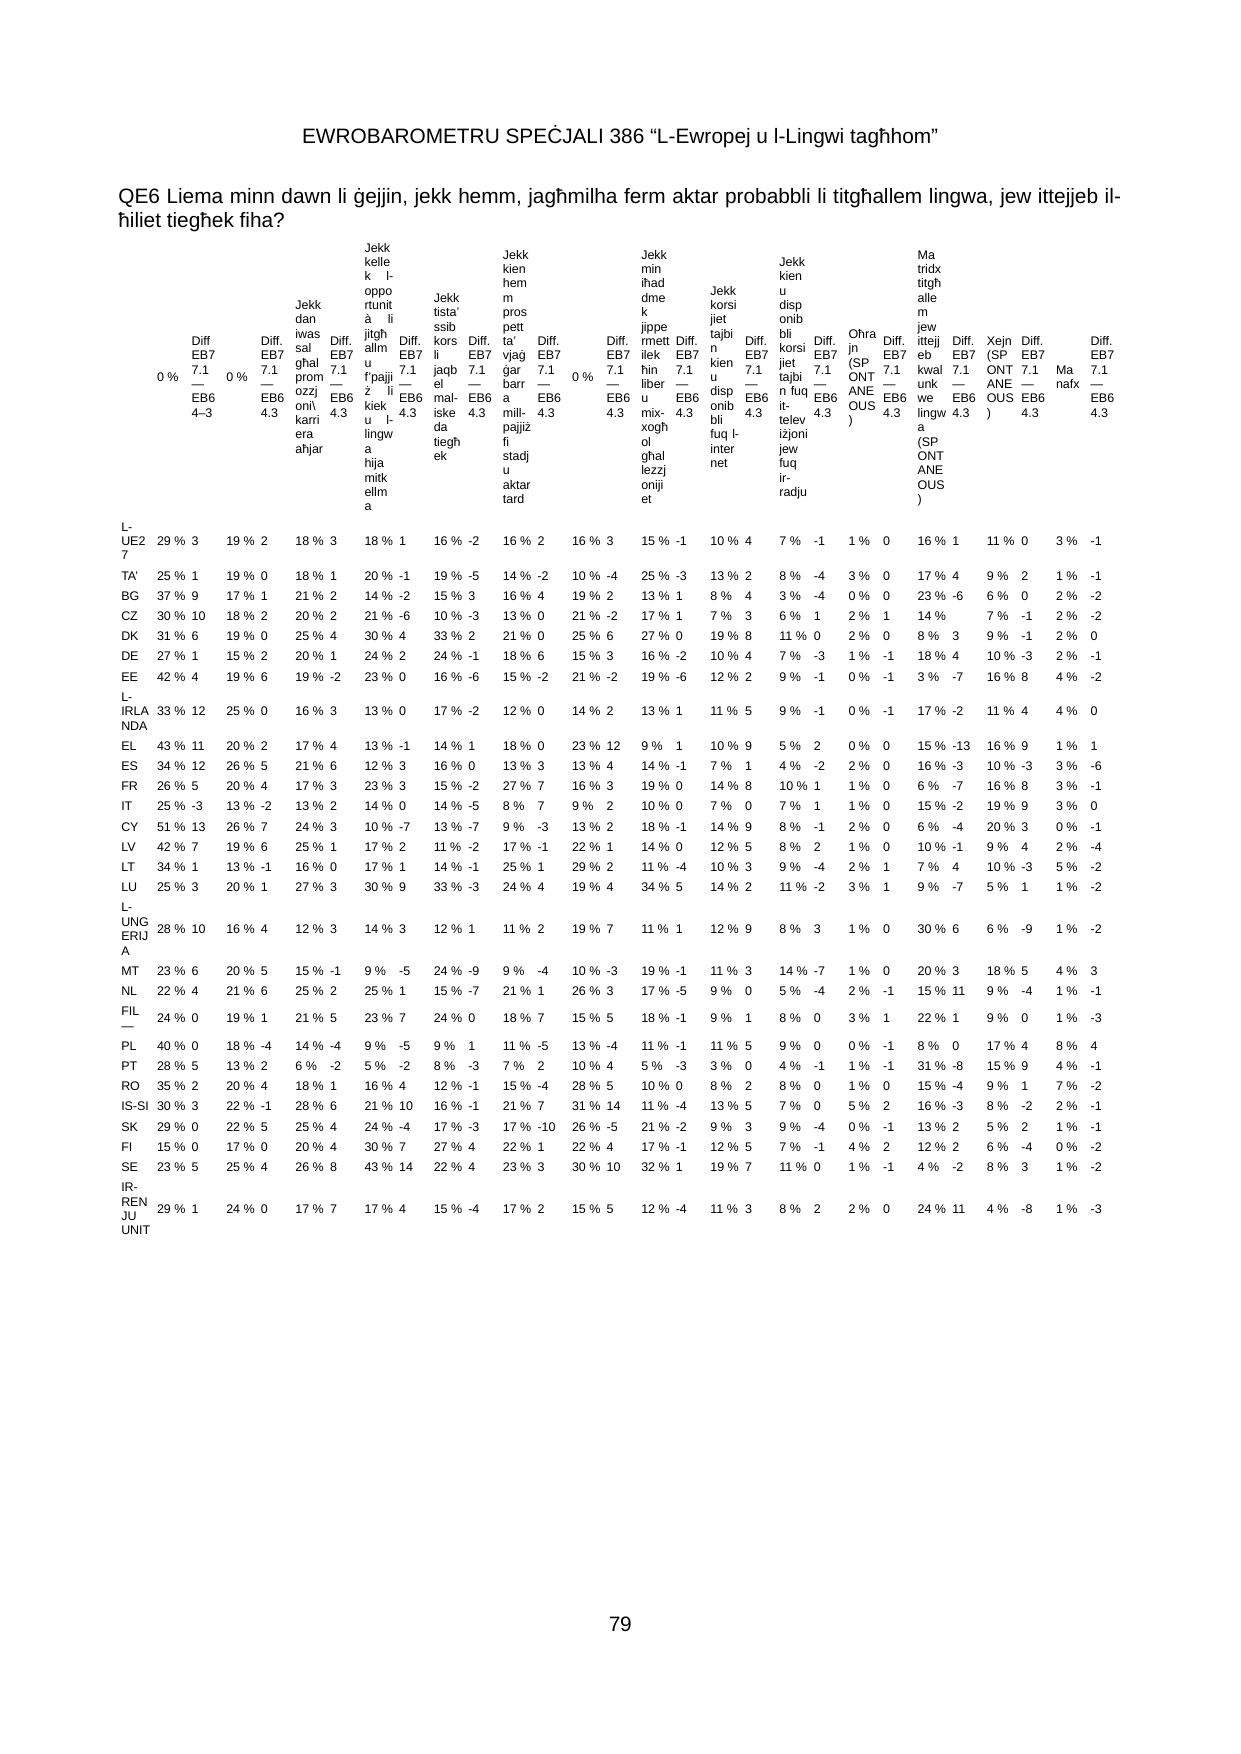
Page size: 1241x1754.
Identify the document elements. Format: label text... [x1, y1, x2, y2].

table_cell L-UE27 [118, 516, 154, 565]
table_cell —2 [604, 666, 638, 686]
table_cell 2 [811, 1177, 845, 1240]
table_cell 2 % [845, 626, 880, 646]
table_cell 4 [258, 1076, 292, 1096]
table_cell 20 % [915, 960, 949, 981]
table_cell 13 % [638, 686, 673, 735]
table_cell —2 [1088, 606, 1122, 626]
table_cell 31 % [154, 626, 188, 646]
table_cell 1 [673, 585, 707, 606]
table_cell 13 % [431, 816, 465, 836]
table_cell 7 [189, 836, 223, 857]
table_cell 14 % [500, 565, 534, 585]
table_cell 12 % [707, 897, 742, 960]
table_cell 9 % [638, 735, 673, 756]
table_cell 24 % [361, 646, 396, 666]
table_cell 11 % [500, 897, 534, 960]
table_cell 1 % [1053, 565, 1087, 585]
table_cell 17 % [361, 857, 396, 877]
table_cell 0 [880, 836, 914, 857]
table_cell 15 % [500, 1076, 534, 1096]
table_header Xejn (SPONTANEOUS) [984, 237, 1018, 516]
table_cell —4 [673, 1177, 707, 1240]
table_cell 29 % [154, 1116, 188, 1136]
table_cell 14 % [638, 836, 673, 857]
table_cell 0 [189, 1035, 223, 1056]
table_cell 27 % [500, 776, 534, 796]
table_cell 22 % [569, 836, 603, 857]
table_cell 19 % [984, 796, 1018, 816]
table_cell 5 % [845, 1096, 880, 1116]
table_cell 9 % [984, 1076, 1018, 1096]
table_cell 11 % [707, 960, 742, 981]
table_cell 1 [534, 857, 569, 877]
table_cell —1 [327, 960, 361, 981]
table_cell 7 % [1053, 1076, 1087, 1096]
table_cell 14 % [776, 960, 811, 981]
table_cell —4 [534, 960, 569, 981]
table_cell —3 [673, 565, 707, 585]
table_header Diff. EB77.1 — EB64.3 [534, 237, 569, 516]
table_cell 51 % [154, 816, 188, 836]
table_cell —3 [534, 816, 569, 836]
table_cell —1 [811, 1056, 845, 1076]
table_cell 10 % [984, 646, 1018, 666]
table_cell —4 [1088, 836, 1122, 857]
table_cell 11 [949, 981, 984, 1001]
table_cell 0 [1088, 686, 1122, 735]
table_cell 12 % [431, 1076, 465, 1096]
table_header Jekk kellek l-opportunità li jitgħallmu f’pajjiż li kieku l-lingwa hija mitkellma [361, 237, 396, 516]
table_cell —4 [258, 1035, 292, 1056]
table_cell —13 [949, 735, 984, 756]
table_cell 7 % [707, 796, 742, 816]
table_cell —1 [465, 857, 500, 877]
table_cell IT [118, 796, 154, 816]
table_cell RO [118, 1076, 154, 1096]
table_cell 8 % [915, 626, 949, 646]
table_header Jekk korsijiet tajbin kienu disponibbli fuq l-internet [707, 237, 742, 516]
table_cell 7 % [707, 606, 742, 626]
table_cell —4 [673, 1096, 707, 1116]
table_cell 2 [1018, 565, 1053, 585]
table_cell —2 [465, 836, 500, 857]
table_cell 5 [189, 776, 223, 796]
table_cell 3 % [915, 666, 949, 686]
table_cell 10 % [707, 646, 742, 666]
table_cell 23 % [569, 735, 603, 756]
table_cell 0 [258, 626, 292, 646]
table_cell 0 [1018, 516, 1053, 565]
table_cell —2 [1018, 1096, 1053, 1116]
table_cell 3 [604, 646, 638, 666]
table_cell MT [118, 960, 154, 981]
table_cell 6 [258, 666, 292, 686]
table_cell 19 % [223, 1001, 258, 1035]
table_cell ES [118, 756, 154, 776]
table_cell 2 [396, 836, 431, 857]
table_cell 12 % [431, 897, 465, 960]
table_header 0 % [223, 237, 258, 516]
table_cell —2 [258, 796, 292, 816]
table_cell 10 % [569, 565, 603, 585]
table_cell PL [118, 1035, 154, 1056]
table_cell 13 % [638, 585, 673, 606]
table_cell 15 % [431, 981, 465, 1001]
table_header Diff. EB77.1 — EB64.3 [1088, 237, 1122, 516]
table_cell 5 [189, 1056, 223, 1076]
table_cell 8 % [776, 1001, 811, 1035]
table_cell 7 [604, 897, 638, 960]
table_cell —1 [1088, 981, 1122, 1001]
table_cell 15 % [915, 1076, 949, 1096]
table_cell 17 % [638, 606, 673, 626]
table_cell —1 [465, 1096, 500, 1116]
table_cell 1 [949, 516, 984, 565]
table_cell —1 [673, 816, 707, 836]
table_cell 8 % [776, 1076, 811, 1096]
table_cell 6 [258, 836, 292, 857]
table_cell 20 % [223, 1076, 258, 1096]
table_cell 9 % [500, 960, 534, 981]
table_cell 11 % [638, 1096, 673, 1116]
table_cell 0 [742, 796, 776, 816]
table_cell 0 [1018, 585, 1053, 606]
table_cell 7 % [776, 796, 811, 816]
table_cell 10 % [361, 816, 396, 836]
table_cell 0 [880, 776, 914, 796]
table_cell 23 % [915, 585, 949, 606]
table_cell 5 [604, 1001, 638, 1035]
table_cell 29 % [154, 516, 188, 565]
table_cell 10 % [707, 516, 742, 565]
table_cell 19 % [569, 585, 603, 606]
table_cell 16 % [431, 666, 465, 686]
table_cell 1 [189, 646, 223, 666]
table_cell 13 % [569, 1035, 603, 1056]
table_cell 3 [396, 897, 431, 960]
table_cell 0 [880, 796, 914, 816]
table_cell 27 % [292, 877, 327, 897]
table_cell 23 % [361, 666, 396, 686]
table_cell 1 % [845, 646, 880, 666]
table_cell —3 [189, 796, 223, 816]
table_cell 1 % [845, 776, 880, 796]
table_cell 9 % [361, 1035, 396, 1056]
table_cell 18 % [223, 606, 258, 626]
table_cell 4 [604, 877, 638, 897]
table_cell 0 [742, 1056, 776, 1076]
table_cell —3 [673, 1056, 707, 1076]
table_header Ma nafx [1053, 237, 1087, 516]
table_cell 10 % [638, 1076, 673, 1096]
table_cell 16 % [223, 897, 258, 960]
table_cell 7 % [915, 857, 949, 877]
table_cell 2 [604, 796, 638, 816]
table_cell —1 [1018, 606, 1053, 626]
table_cell 13 % [223, 796, 258, 816]
table_cell 16 % [361, 1076, 396, 1096]
table_cell 8 % [915, 1035, 949, 1056]
table_cell 3 [742, 606, 776, 626]
table_cell 1 [880, 857, 914, 877]
table_cell SK [118, 1116, 154, 1136]
table_cell 21 % [569, 606, 603, 626]
table_cell 2 [189, 1076, 223, 1096]
table_header Diff. EB77.1 — EB64.3 [396, 237, 431, 516]
table_cell 16 % [431, 516, 465, 565]
table_cell 14 [604, 1096, 638, 1116]
table_cell 3 [189, 516, 223, 565]
table_cell 5 [742, 1035, 776, 1056]
table_cell —7 [465, 981, 500, 1001]
table_cell 19 % [638, 776, 673, 796]
table_cell 2 % [1053, 626, 1087, 646]
table_cell 4 [1018, 1035, 1053, 1056]
table_cell 28 % [569, 1076, 603, 1096]
table_cell 13 % [915, 1116, 949, 1136]
table_cell —2 [327, 1056, 361, 1076]
table_cell 0 [880, 516, 914, 565]
table_cell 3 [534, 756, 569, 776]
table_cell 1 % [1053, 1157, 1087, 1177]
table_cell EL [118, 735, 154, 756]
table_cell 11 % [984, 516, 1018, 565]
table_cell 16 % [984, 666, 1018, 686]
table_cell 17 % [500, 1116, 534, 1136]
table_header Diff. EB77.1 — EB64.3 [673, 237, 707, 516]
table_cell 5 [258, 960, 292, 981]
table_cell 16 % [292, 686, 327, 735]
table_cell 20 % [984, 816, 1018, 836]
table_cell 9 % [431, 1035, 465, 1056]
table_cell 2 [604, 585, 638, 606]
table_cell —3 [604, 960, 638, 981]
table_cell 4 % [845, 1136, 880, 1157]
table_cell 19 % [292, 666, 327, 686]
table_cell 5 % [776, 735, 811, 756]
table_cell 27 % [638, 626, 673, 646]
table_cell 1 % [845, 1157, 880, 1177]
table_cell —1 [811, 516, 845, 565]
table_cell 13 % [707, 565, 742, 585]
table_cell 14 % [361, 796, 396, 816]
table_cell 3 [465, 585, 500, 606]
table_cell 11 % [707, 686, 742, 735]
table_cell 16 % [431, 756, 465, 776]
table_cell 2 [811, 836, 845, 857]
table_cell 14 % [431, 735, 465, 756]
table_cell 17 % [292, 1177, 327, 1240]
table_cell 4 [1018, 836, 1053, 857]
table_cell —1 [673, 1001, 707, 1035]
table_cell 4 % [1053, 1056, 1087, 1076]
table_cell 18 % [984, 960, 1018, 981]
table_cell 8 % [431, 1056, 465, 1076]
table_cell 9 % [984, 1001, 1018, 1035]
table_cell 7 % [776, 1136, 811, 1157]
table_cell 3 [1018, 1157, 1053, 1177]
table_cell 17 % [915, 686, 949, 735]
table_cell 26 % [154, 776, 188, 796]
table_cell 1 % [845, 897, 880, 960]
table_cell 1 [673, 606, 707, 626]
table_cell 16 % [984, 735, 1018, 756]
table_cell 5 [742, 1136, 776, 1157]
table_cell 22 % [223, 1096, 258, 1116]
table_cell 0 % [1053, 816, 1087, 836]
table_cell 23 % [361, 1001, 396, 1035]
table_header Jekk min iħaddmek jippermettilek ħin liberu mix-xogħol għal lezzjonijiet [638, 237, 673, 516]
table_cell —4 [396, 1116, 431, 1136]
table_cell 12 [189, 686, 223, 735]
table_cell EE [118, 666, 154, 686]
table_cell 4 [327, 735, 361, 756]
table_cell 43 % [361, 1157, 396, 1177]
table_cell 4 [1088, 1035, 1122, 1056]
table_cell 6 % [776, 606, 811, 626]
table_cell 22 % [915, 1001, 949, 1035]
table_cell 8 [742, 626, 776, 646]
table_cell 18 % [500, 1001, 534, 1035]
table_cell 7 [534, 776, 569, 796]
table_cell 7 [534, 796, 569, 816]
table_cell —1 [811, 1136, 845, 1157]
table_cell 23 % [154, 1157, 188, 1177]
table_cell 2 [949, 1136, 984, 1157]
table_cell 10 % [707, 857, 742, 877]
table_header Diff. EB77.1 — EB64.3 [742, 237, 776, 516]
table_cell 30 % [154, 606, 188, 626]
table_cell —4 [673, 857, 707, 877]
table_cell 4 [534, 877, 569, 897]
table_cell —2 [1088, 585, 1122, 606]
table_cell 17 % [292, 735, 327, 756]
table_cell 0 [880, 626, 914, 646]
table_cell 14 % [569, 686, 603, 735]
table_cell 14 % [707, 776, 742, 796]
table_cell —3 [949, 1096, 984, 1116]
table_cell —2 [673, 1116, 707, 1136]
table_cell 10 % [638, 796, 673, 816]
table_cell 9 % [500, 816, 534, 836]
table_cell FIL— [118, 1001, 154, 1035]
table_cell 18 % [638, 816, 673, 836]
table_cell 23 % [500, 1157, 534, 1177]
table_cell 2 % [845, 606, 880, 626]
table_cell 30 % [569, 1157, 603, 1177]
table_cell 9 % [915, 877, 949, 897]
table_cell 25 % [154, 877, 188, 897]
table_cell —1 [1088, 516, 1122, 565]
table_header Diff. EB77.1 — EB64.3 [465, 237, 500, 516]
table_cell 3 % [845, 565, 880, 585]
table_cell 5 % [638, 1056, 673, 1076]
table_cell 21 % [500, 626, 534, 646]
table_cell 16 % [569, 516, 603, 565]
table_cell 13 % [223, 1056, 258, 1076]
table_cell 3 [327, 877, 361, 897]
table_cell PT [118, 1056, 154, 1076]
table_cell 3 [396, 756, 431, 776]
table_cell 31 % [569, 1096, 603, 1116]
table_cell 1 % [845, 516, 880, 565]
table_cell 11 % [776, 877, 811, 897]
table_cell —1 [880, 646, 914, 666]
table_cell 4 [189, 981, 223, 1001]
table_cell 24 % [154, 1001, 188, 1035]
table_cell 1 [880, 1001, 914, 1035]
table_cell 4 [604, 756, 638, 776]
table_cell 12 % [361, 756, 396, 776]
table_cell 12 % [638, 1177, 673, 1240]
table_cell 27 % [154, 646, 188, 666]
table_cell 4 [742, 516, 776, 565]
table_cell 1 % [1053, 1177, 1087, 1240]
table_cell 6 % [915, 816, 949, 836]
table_cell 26 % [292, 1157, 327, 1177]
table_cell 8 % [776, 816, 811, 836]
table_cell 4 % [915, 1157, 949, 1177]
table_cell 30 % [361, 877, 396, 897]
table_cell 1 [327, 565, 361, 585]
table_cell 17 % [500, 836, 534, 857]
table_cell 1 [465, 1035, 500, 1056]
table_cell 15 % [915, 981, 949, 1001]
table_cell 7 [396, 1136, 431, 1157]
table_cell 21 % [292, 756, 327, 776]
table_cell 7 [534, 1001, 569, 1035]
table_cell 21 % [292, 585, 327, 606]
table_cell 4 [534, 585, 569, 606]
table_cell 11 % [984, 686, 1018, 735]
table_cell —3 [1018, 857, 1053, 877]
table_cell 0 [673, 1076, 707, 1096]
table_cell —1 [1088, 646, 1122, 666]
table_cell 12 % [500, 686, 534, 735]
table_cell 1 [396, 857, 431, 877]
table_cell 16 % [500, 585, 534, 606]
table_cell 25 % [154, 565, 188, 585]
table_cell 21 % [292, 1001, 327, 1035]
table_cell 29 % [569, 857, 603, 877]
table_cell —4 [811, 981, 845, 1001]
table_cell 26 % [223, 756, 258, 776]
table_header Diff. EB77.1 — EB64.3 [949, 237, 984, 516]
table_cell 3 [742, 1177, 776, 1240]
table_cell 12 % [707, 1136, 742, 1157]
table_cell 7 [742, 1157, 776, 1177]
table_cell —1 [811, 666, 845, 686]
table_cell 6 % [984, 585, 1018, 606]
table_cell —3 [1018, 756, 1053, 776]
table_cell 6 % [915, 776, 949, 796]
table_cell —2 [1088, 666, 1122, 686]
table_cell —1 [880, 1116, 914, 1136]
table_cell 42 % [154, 836, 188, 857]
table_cell 18 % [915, 646, 949, 666]
table_cell 19 % [707, 626, 742, 646]
table_cell 19 % [569, 897, 603, 960]
table_cell 11 % [776, 626, 811, 646]
table_cell 4 [396, 626, 431, 646]
table_cell 15 % [984, 1056, 1018, 1076]
table_cell 5 [258, 756, 292, 776]
table_cell 6 % [292, 1056, 327, 1076]
table_cell 0 [673, 796, 707, 816]
table_cell 10 % [707, 735, 742, 756]
table_cell 1 % [845, 960, 880, 981]
table_cell —2 [1088, 1157, 1122, 1177]
table_header Oħrajn (SPONTANEOUS) [845, 237, 880, 516]
table_cell 5 [742, 836, 776, 857]
table_cell 2 [604, 816, 638, 836]
table_cell —1 [1088, 1116, 1122, 1136]
table_cell 8 % [984, 1157, 1018, 1177]
table_cell 10 % [984, 857, 1018, 877]
table_cell 3 [1088, 960, 1122, 981]
table_cell 1 [327, 646, 361, 666]
table_cell 15 % [915, 796, 949, 816]
table_cell 5 [189, 1157, 223, 1177]
table_cell 0 [880, 1177, 914, 1240]
table_cell 24 % [292, 816, 327, 836]
table_cell 0 [1018, 1001, 1053, 1035]
table_cell 7 % [707, 756, 742, 776]
table_cell 1 [1088, 735, 1122, 756]
table_cell 1 % [845, 836, 880, 857]
table_cell 8 [742, 776, 776, 796]
table_cell —1 [880, 1157, 914, 1177]
table_cell 6 % [984, 897, 1018, 960]
table_cell 24 % [431, 1001, 465, 1035]
table_cell 11 % [707, 1035, 742, 1056]
table_cell 34 % [154, 857, 188, 877]
table_cell [949, 606, 984, 626]
table_cell 20 % [223, 960, 258, 981]
table_cell 14 % [915, 606, 949, 626]
table_cell 5 [673, 877, 707, 897]
table_cell 2 [534, 897, 569, 960]
table_cell 2 % [1053, 836, 1087, 857]
table_cell 1 [396, 516, 431, 565]
table_cell 40 % [154, 1035, 188, 1056]
table_cell —4 [1018, 981, 1053, 1001]
table_cell —1 [880, 1035, 914, 1056]
table_cell 2 [258, 735, 292, 756]
table_cell 4 [396, 1177, 431, 1240]
table_cell —1 [258, 1096, 292, 1116]
table_cell —4 [327, 1035, 361, 1056]
table_cell 6 % [984, 1136, 1018, 1157]
table_cell 5 [742, 1096, 776, 1116]
table_cell 0 % [845, 1116, 880, 1136]
table_cell 4 [742, 646, 776, 666]
table_cell —7 [396, 816, 431, 836]
table_cell 0 % [845, 585, 880, 606]
table_cell —1 [465, 646, 500, 666]
table_cell 15 % [292, 960, 327, 981]
table_cell 5 [1018, 960, 1053, 981]
table_cell 4 % [984, 1177, 1018, 1240]
table_cell 33 % [431, 626, 465, 646]
table_cell 9 % [984, 836, 1018, 857]
table_cell 0 [396, 686, 431, 735]
table_cell 14 % [292, 1035, 327, 1056]
table_cell 7 [258, 816, 292, 836]
table_cell 30 % [915, 897, 949, 960]
table_cell 10 % [431, 606, 465, 626]
table_cell —3 [1088, 1177, 1122, 1240]
table_cell 2 [1018, 1116, 1053, 1136]
table_header Diff EB77.1 — EB64–3 [189, 237, 223, 516]
table_cell 11 % [776, 1157, 811, 1177]
table_cell 15 % [915, 735, 949, 756]
table_cell 0 [949, 1035, 984, 1056]
table_cell —5 [465, 796, 500, 816]
table_cell —7 [465, 816, 500, 836]
table_cell 0 [880, 897, 914, 960]
table_cell 15 % [431, 585, 465, 606]
table_cell 3 [1018, 816, 1053, 836]
table_cell 30 % [154, 1096, 188, 1116]
table_cell 20 % [292, 646, 327, 666]
table_cell 1 % [845, 796, 880, 816]
table_cell 26 % [223, 816, 258, 836]
table_cell 4 [327, 1116, 361, 1136]
table_cell 18 % [500, 646, 534, 666]
table_cell 2 % [845, 816, 880, 836]
table_cell 26 % [569, 1116, 603, 1136]
table_cell 12 % [292, 897, 327, 960]
table_cell —5 [396, 1035, 431, 1056]
table_cell 0 [673, 626, 707, 646]
table_cell 1 [189, 857, 223, 877]
table_cell 26 % [569, 981, 603, 1001]
table_cell —2 [465, 776, 500, 796]
table_cell 8 [327, 1157, 361, 1177]
table_cell —3 [465, 1116, 500, 1136]
table_cell 17 % [431, 686, 465, 735]
table_cell 14 % [707, 816, 742, 836]
table_cell 20 % [223, 735, 258, 756]
table_cell 1 [949, 1001, 984, 1035]
table_cell 28 % [154, 1056, 188, 1076]
table_cell 22 % [431, 1157, 465, 1177]
table_cell 9 [742, 735, 776, 756]
table_cell 24 % [431, 646, 465, 666]
table_cell 13 % [500, 606, 534, 626]
table_cell —4 [811, 1116, 845, 1136]
table_cell 0 [189, 1136, 223, 1157]
table_cell 3 [742, 857, 776, 877]
table_cell 24 % [361, 1116, 396, 1136]
table_cell 21 % [361, 1096, 396, 1116]
table_cell 20 % [292, 1136, 327, 1157]
table_cell 0 [189, 1001, 223, 1035]
table_cell 23 % [361, 776, 396, 796]
table_cell 1 [1018, 1076, 1053, 1096]
table_cell 4 [604, 1056, 638, 1076]
table_cell 3 [604, 981, 638, 1001]
table_cell 18 % [292, 516, 327, 565]
table_cell —3 [1018, 646, 1053, 666]
table_cell 1 [811, 776, 845, 796]
table_cell —1 [880, 1056, 914, 1076]
table_cell 31 % [915, 1056, 949, 1076]
table_cell 17 % [292, 776, 327, 796]
table_cell CZ [118, 606, 154, 626]
table_cell 7 [534, 1096, 569, 1116]
table_cell 3 [327, 686, 361, 735]
table_cell 1 [673, 1157, 707, 1177]
table_cell 19 % [223, 565, 258, 585]
table_cell 5 % [984, 1116, 1018, 1136]
table_cell —2 [1088, 1136, 1122, 1157]
table_cell 3 [327, 816, 361, 836]
table_cell 24 % [915, 1177, 949, 1240]
table_cell 3 % [707, 1056, 742, 1076]
table_cell —2 [949, 686, 984, 735]
table_cell 16 % [984, 776, 1018, 796]
table_cell 0 [465, 756, 500, 776]
table_cell 22 % [569, 1136, 603, 1157]
table_cell L-UNGERIJA [118, 897, 154, 960]
table_cell 35 % [154, 1076, 188, 1096]
table_cell —2 [811, 756, 845, 776]
table_cell 25 % [223, 686, 258, 735]
table_cell 25 % [292, 836, 327, 857]
table_cell 20 % [292, 606, 327, 626]
table_cell —1 [1088, 565, 1122, 585]
table_cell 3 [327, 516, 361, 565]
table_cell 19 % [707, 1157, 742, 1177]
table_cell 17 % [431, 1116, 465, 1136]
table_cell 3 % [845, 1001, 880, 1035]
table_cell 9 % [707, 1116, 742, 1136]
table_cell 7 % [776, 1096, 811, 1116]
table_cell 4 % [1053, 666, 1087, 686]
table_cell 21 % [500, 1096, 534, 1116]
table_cell 5 [742, 686, 776, 735]
table_cell —9 [1018, 897, 1053, 960]
table_cell 15 % [569, 1001, 603, 1035]
table_cell 10 % [776, 776, 811, 796]
table_cell 1 [673, 686, 707, 735]
table_cell 13 % [292, 796, 327, 816]
table_cell 4 [327, 626, 361, 646]
table_header Diff. EB77.1 — EB64.3 [880, 237, 914, 516]
table_cell 8 % [776, 897, 811, 960]
table_cell 6 [189, 626, 223, 646]
table_cell CY [118, 816, 154, 836]
table_cell 16 % [638, 646, 673, 666]
table_cell —1 [673, 1136, 707, 1157]
table_cell 20 % [223, 776, 258, 796]
table_cell 3 % [1053, 516, 1087, 565]
table_cell —3 [465, 1056, 500, 1076]
table_cell 7 [396, 1001, 431, 1035]
table_cell 11 % [638, 1035, 673, 1056]
table_cell 16 % [915, 516, 949, 565]
table_cell 2 % [845, 1177, 880, 1240]
table_cell 16 % [915, 1096, 949, 1116]
table_cell 0 [258, 1136, 292, 1157]
table_cell NL [118, 981, 154, 1001]
table_cell —1 [880, 686, 914, 735]
table_cell 2 [811, 735, 845, 756]
table_cell —7 [949, 877, 984, 897]
table_cell 9 % [776, 666, 811, 686]
table_cell —3 [949, 756, 984, 776]
table_cell 3 [742, 960, 776, 981]
table_cell 2 [327, 606, 361, 626]
table_cell —10 [534, 1116, 569, 1136]
table_cell 1 [189, 565, 223, 585]
table_cell FR [118, 776, 154, 796]
table_cell 17 % [500, 1177, 534, 1240]
table_cell 15 % [431, 776, 465, 796]
table_cell 8 % [776, 836, 811, 857]
table_cell 24 % [431, 960, 465, 981]
table_cell 3 % [776, 585, 811, 606]
table_header Jekk tista’ ssib kors li jaqbel mal-iskeda tiegħek [431, 237, 465, 516]
table_cell 0 [811, 1096, 845, 1116]
table_cell —3 [811, 646, 845, 666]
table_cell 17 % [984, 1035, 1018, 1056]
table_header [118, 237, 154, 516]
table_cell 2 [949, 1116, 984, 1136]
table_cell 13 % [569, 816, 603, 836]
table_cell —2 [465, 516, 500, 565]
table_cell 1 [811, 606, 845, 626]
table_header 0 % [569, 237, 603, 516]
table_cell 19 % [638, 960, 673, 981]
table_cell 17 % [223, 585, 258, 606]
table_cell 1 [258, 877, 292, 897]
table_cell 1 [880, 877, 914, 897]
table_cell 2 [880, 1136, 914, 1157]
table_cell 4 [189, 666, 223, 686]
table_cell 9 [742, 816, 776, 836]
table_cell 14 % [431, 857, 465, 877]
table_cell 2 [742, 565, 776, 585]
table_cell 17 % [638, 981, 673, 1001]
table_cell 22 % [154, 981, 188, 1001]
table_cell 32 % [638, 1157, 673, 1177]
table_cell —1 [811, 816, 845, 836]
table_header Diff. EB77.1 — EB64.3 [604, 237, 638, 516]
table_cell 2 [465, 626, 500, 646]
table_cell 25 % [292, 981, 327, 1001]
table_cell —2 [327, 666, 361, 686]
table_cell —2 [465, 686, 500, 735]
table_cell 16 % [292, 857, 327, 877]
table_cell 0 [258, 686, 292, 735]
table_cell 2 [258, 606, 292, 626]
table_header Diff. EB77.1 — EB64.3 [1018, 237, 1053, 516]
table_cell 25 % [361, 981, 396, 1001]
table_cell —2 [1088, 877, 1122, 897]
table_cell 3 % [1053, 776, 1087, 796]
table_cell 33 % [154, 686, 188, 735]
table_cell IS-SI [118, 1096, 154, 1116]
table_cell 1 [673, 735, 707, 756]
table_cell 5 % [361, 1056, 396, 1076]
table_cell 10 [189, 606, 223, 626]
table_cell 16 % [915, 756, 949, 776]
table_cell 23 % [154, 960, 188, 981]
table_cell 10 % [569, 960, 603, 981]
table_cell 0 [258, 565, 292, 585]
table_cell —6 [465, 666, 500, 686]
table_cell 24 % [500, 877, 534, 897]
table_cell —6 [396, 606, 431, 626]
table_cell 13 % [361, 686, 396, 735]
table_cell 2 % [845, 756, 880, 776]
table_cell 0 [880, 585, 914, 606]
table_cell —1 [673, 516, 707, 565]
table_cell 3 [811, 897, 845, 960]
table_cell 2 % [845, 857, 880, 877]
table_cell 0 [742, 981, 776, 1001]
table_cell 8 % [707, 1076, 742, 1096]
table_cell 0 [396, 666, 431, 686]
table_cell 0 [880, 816, 914, 836]
table_cell 2 [880, 1096, 914, 1116]
table_cell 4 [465, 1157, 500, 1177]
table_cell IR-RENJU UNIT [118, 1177, 154, 1240]
table_cell 17 % [361, 836, 396, 857]
table_cell —2 [534, 666, 569, 686]
table_cell —4 [949, 1076, 984, 1096]
table_cell 1 [258, 1001, 292, 1035]
table_cell 1 % [1053, 877, 1087, 897]
table_cell 18 % [292, 1076, 327, 1096]
table_cell 7 % [500, 1056, 534, 1076]
table_cell 3 [742, 1116, 776, 1136]
table_cell 0 [534, 686, 569, 735]
table_cell 4 [258, 776, 292, 796]
table_cell 33 % [431, 877, 465, 897]
table_cell 1 % [1053, 735, 1087, 756]
table_cell 9 % [361, 960, 396, 981]
table_cell 8 % [500, 796, 534, 816]
table_cell 19 % [638, 666, 673, 686]
table_cell 9 [189, 585, 223, 606]
table_cell 13 [189, 816, 223, 836]
table_cell 2 [604, 857, 638, 877]
table_cell 3 % [1053, 796, 1087, 816]
table_cell 42 % [154, 666, 188, 686]
table_cell 4 [949, 565, 984, 585]
table_cell 19 % [431, 565, 465, 585]
table_cell 15 % [569, 646, 603, 666]
table_cell 5 % [1053, 857, 1087, 877]
table_cell 1 [465, 897, 500, 960]
table_cell —2 [1088, 1076, 1122, 1096]
table_cell 8 % [776, 565, 811, 585]
table_cell 3 [604, 516, 638, 565]
table_cell —1 [673, 960, 707, 981]
table_cell 1 [327, 1076, 361, 1096]
table_cell 4 % [776, 1056, 811, 1076]
table_cell 6 [327, 1096, 361, 1116]
table_cell 9 [396, 877, 431, 897]
table_cell 2 [327, 796, 361, 816]
table_cell 9 % [776, 857, 811, 877]
table_cell 4 [742, 585, 776, 606]
table_cell —2 [949, 1157, 984, 1177]
table_cell 1 % [845, 1076, 880, 1096]
table_cell 0 [396, 796, 431, 816]
table_cell 1 [1018, 877, 1053, 897]
table_cell —4 [465, 1177, 500, 1240]
table_cell —2 [396, 585, 431, 606]
table_cell 19 % [223, 626, 258, 646]
table_cell —5 [396, 960, 431, 981]
table_cell 4 % [1053, 960, 1087, 981]
table_cell —2 [534, 565, 569, 585]
table_cell L-IRLANDA [118, 686, 154, 735]
table_cell 16 % [569, 776, 603, 796]
table_cell 14 % [361, 585, 396, 606]
table_cell 4 [258, 897, 292, 960]
table_cell —3 [465, 606, 500, 626]
table_cell 2 [327, 585, 361, 606]
table_cell —4 [604, 565, 638, 585]
table_cell —1 [465, 1076, 500, 1096]
table_cell 2 % [1053, 1096, 1087, 1116]
table_cell —1 [1088, 1096, 1122, 1116]
table_cell 14 [396, 1157, 431, 1177]
table_cell —2 [811, 877, 845, 897]
table_cell 2 [742, 877, 776, 897]
table_cell 15 % [431, 1177, 465, 1240]
table_cell TA’ [118, 565, 154, 585]
table_cell 9 % [984, 626, 1018, 646]
table_cell LV [118, 836, 154, 857]
table_header Jekk dan iwassal għal promozzjoni\ karriera aħjar [292, 237, 327, 516]
table_cell 2 [258, 646, 292, 666]
table_cell 21 % [223, 981, 258, 1001]
table_cell 9 % [776, 1116, 811, 1136]
table_cell 5 % [984, 877, 1018, 897]
table_cell —1 [673, 1035, 707, 1056]
table_cell 1 [189, 1177, 223, 1240]
table_cell 0 [880, 756, 914, 776]
table_cell —2 [673, 646, 707, 666]
table_cell 8 % [776, 1177, 811, 1240]
table_cell 1 [811, 796, 845, 816]
table_cell 0 [534, 626, 569, 646]
table_cell 10 % [984, 756, 1018, 776]
table_cell 8 % [984, 1096, 1018, 1116]
table_cell —2 [1088, 857, 1122, 877]
table_cell 1 % [845, 1056, 880, 1076]
table_cell 30 % [361, 626, 396, 646]
table_cell 15 % [154, 1136, 188, 1157]
table_cell —3 [465, 877, 500, 897]
table_cell 1 [880, 606, 914, 626]
table_cell LU [118, 877, 154, 897]
table_cell 6 [604, 626, 638, 646]
table_cell 10 % [915, 836, 949, 857]
table_cell 1 [604, 836, 638, 857]
table_cell 0 [673, 836, 707, 857]
table_cell 11 % [638, 897, 673, 960]
table_cell 7 [327, 1177, 361, 1240]
text QE6 Liema minn dawn li ġejjin, jekk hemm, jagħmilha ferm aktar probabbli li titgħallem lingwa, jew ittejjeb il-ħiliet tiegħek fiha? [118, 183, 1122, 231]
table_cell 43 % [154, 735, 188, 756]
table_cell 14 % [361, 897, 396, 960]
table_cell 0 [880, 1076, 914, 1096]
table_cell —1 [396, 565, 431, 585]
table_cell 9 [742, 897, 776, 960]
table_cell 4 [1018, 686, 1053, 735]
table_cell 9 % [776, 686, 811, 735]
table_cell 12 % [915, 1136, 949, 1157]
table_cell 3 [327, 776, 361, 796]
table_cell 1 [742, 1001, 776, 1035]
table_cell 21 % [569, 666, 603, 686]
table_cell 2 [258, 1056, 292, 1076]
table_cell 2 % [1053, 585, 1087, 606]
table_cell —1 [1088, 816, 1122, 836]
table_cell 34 % [154, 756, 188, 776]
table_cell 8 [1018, 776, 1053, 796]
table_cell —4 [811, 857, 845, 877]
table_cell 1 % [1053, 897, 1087, 960]
table_cell DK [118, 626, 154, 646]
table_cell 10 [189, 897, 223, 960]
table_cell —6 [673, 666, 707, 686]
table_cell 7 % [984, 606, 1018, 626]
table_cell 19 % [223, 516, 258, 565]
table_cell —1 [949, 836, 984, 857]
table_cell 3 % [1053, 756, 1087, 776]
table_cell 0 [880, 735, 914, 756]
table_cell 20 % [223, 877, 258, 897]
table_cell —3 [1088, 1001, 1122, 1035]
table_cell 11 % [431, 836, 465, 857]
table_cell 2 [742, 1076, 776, 1096]
table_cell 3 [534, 1157, 569, 1177]
table_cell 0 % [845, 735, 880, 756]
table_cell 14 % [431, 796, 465, 816]
table_cell 4 [327, 1136, 361, 1157]
table_cell SE [118, 1157, 154, 1177]
table_cell 0 [811, 1076, 845, 1096]
table_cell 15 % [569, 1177, 603, 1240]
table_cell 1 [465, 735, 500, 756]
table_cell —5 [604, 1116, 638, 1136]
table_cell BG [118, 585, 154, 606]
table_cell 6 [258, 981, 292, 1001]
table_cell 30 % [361, 1136, 396, 1157]
table_cell 0 % [845, 686, 880, 735]
table_cell —1 [258, 857, 292, 877]
table_cell 3 [604, 776, 638, 796]
table_cell 1 [742, 756, 776, 776]
table_cell 11 % [707, 1177, 742, 1240]
table_cell 4 [396, 1076, 431, 1096]
table_cell —1 [1088, 776, 1122, 796]
table_cell 0 [1088, 626, 1122, 646]
table_cell 17 % [361, 1177, 396, 1240]
table_cell 25 % [292, 1116, 327, 1136]
table_cell 1 [534, 981, 569, 1001]
table_cell 9 % [707, 981, 742, 1001]
table_cell 19 % [223, 666, 258, 686]
table_cell 2 % [845, 981, 880, 1001]
table_cell —2 [1088, 897, 1122, 960]
table_cell 13 % [361, 735, 396, 756]
table_cell —2 [604, 606, 638, 626]
table_cell —2 [396, 1056, 431, 1076]
table_cell —1 [811, 686, 845, 735]
table_cell 3 [949, 626, 984, 646]
table_cell 4 [258, 1157, 292, 1177]
table_cell —5 [673, 981, 707, 1001]
table_cell 2 % [1053, 606, 1087, 626]
table_cell 25 % [638, 565, 673, 585]
table_cell 1 [258, 585, 292, 606]
table_cell 15 % [638, 516, 673, 565]
table_header Diff. EB77.1 — EB64.3 [811, 237, 845, 516]
table_cell 1 [673, 897, 707, 960]
table_cell 21 % [361, 606, 396, 626]
table_cell 2 [534, 1177, 569, 1240]
table_cell —1 [534, 836, 569, 857]
table_cell 28 % [154, 897, 188, 960]
table_cell —5 [465, 565, 500, 585]
table_cell 4 [949, 857, 984, 877]
table_cell 21 % [500, 981, 534, 1001]
table_cell 13 % [707, 1096, 742, 1116]
table_cell 9 % [707, 1001, 742, 1035]
table_cell 0 % [845, 1035, 880, 1056]
table_cell 9 [1018, 735, 1053, 756]
table_cell 6 [949, 897, 984, 960]
table_cell 25 % [223, 1157, 258, 1177]
table_cell 0 [880, 960, 914, 981]
table_cell 1 % [1053, 981, 1087, 1001]
table_cell 16 % [500, 516, 534, 565]
table_cell 2 [258, 516, 292, 565]
table_cell 16 % [431, 1096, 465, 1116]
table_cell 6 [327, 756, 361, 776]
table_cell —1 [673, 756, 707, 776]
table_cell 5 [327, 1001, 361, 1035]
table_cell 10 [396, 1096, 431, 1116]
table_cell 0 [880, 565, 914, 585]
table_cell 10 % [569, 1056, 603, 1076]
table_cell —7 [949, 776, 984, 796]
table_cell 2 [327, 981, 361, 1001]
table_header Ma tridx titgħallem jew ittejjeb kwalunkwe lingwa (SPONTANEOUS) [915, 237, 949, 516]
table_cell 3 [949, 960, 984, 981]
table_cell 2 [604, 686, 638, 735]
table_cell 6 [189, 960, 223, 981]
table_cell 3 [189, 877, 223, 897]
table_cell 29 % [154, 1177, 188, 1240]
table_cell 12 [604, 735, 638, 756]
table_cell 5 [604, 1177, 638, 1240]
table_cell 18 % [500, 735, 534, 756]
table_cell 0 [327, 857, 361, 877]
table_cell 25 % [569, 626, 603, 646]
table_cell 11 [189, 735, 223, 756]
table_cell 9 % [984, 981, 1018, 1001]
table_cell 5 % [776, 981, 811, 1001]
table_cell 2 [742, 666, 776, 686]
table_cell 10 [604, 1157, 638, 1177]
table_cell 2 [396, 646, 431, 666]
table_cell 9 % [984, 565, 1018, 585]
table_cell 11 % [638, 857, 673, 877]
table_cell 4 % [1053, 686, 1087, 735]
table_cell —1 [1018, 626, 1053, 646]
table_cell 5 [604, 1076, 638, 1096]
table_cell 0 [673, 776, 707, 796]
table_cell —4 [811, 565, 845, 585]
table_cell 3 [327, 897, 361, 960]
table_cell 17 % [915, 565, 949, 585]
table_cell FI [118, 1136, 154, 1157]
table_cell 7 % [776, 646, 811, 666]
table_cell 3 [189, 1096, 223, 1116]
table_cell 4 % [776, 756, 811, 776]
table_cell —1 [880, 981, 914, 1001]
table_cell —7 [811, 960, 845, 981]
table_cell 0 [811, 1157, 845, 1177]
table_cell —5 [534, 1035, 569, 1056]
table_cell —9 [465, 960, 500, 981]
table_cell 1 [534, 1136, 569, 1157]
table_cell 14 % [707, 877, 742, 897]
table_cell 13 % [569, 756, 603, 776]
table_cell 1 [327, 836, 361, 857]
table_cell 12 % [707, 666, 742, 686]
table_cell 11 % [500, 1035, 534, 1056]
table_cell 0 [811, 1035, 845, 1056]
table_cell 1 % [1053, 1001, 1087, 1035]
table_cell —7 [949, 666, 984, 686]
table_cell 0 [189, 1116, 223, 1136]
table_cell —1 [880, 666, 914, 686]
table_cell 25 % [500, 857, 534, 877]
table_cell 0 [534, 606, 569, 626]
table_cell 8 % [707, 585, 742, 606]
table_cell 28 % [292, 1096, 327, 1116]
table_cell —4 [604, 1035, 638, 1056]
table_cell 20 % [361, 565, 396, 585]
table_cell —1 [396, 735, 431, 756]
table_cell 7 % [776, 516, 811, 565]
table_cell 0 [811, 1001, 845, 1035]
table_cell —4 [534, 1076, 569, 1096]
table_cell 0 [534, 735, 569, 756]
table_cell —8 [949, 1056, 984, 1076]
table_cell 17 % [638, 1136, 673, 1157]
table_cell —6 [949, 585, 984, 606]
table_cell 18 % [292, 565, 327, 585]
table_cell 9 [1018, 796, 1053, 816]
table_cell 0 [1088, 796, 1122, 816]
table_cell 6 [534, 646, 569, 666]
table_cell —4 [1018, 1136, 1053, 1157]
table_cell 0 % [1053, 1136, 1087, 1157]
table_cell 18 % [223, 1035, 258, 1056]
table_cell 18 % [638, 1001, 673, 1035]
table_cell 8 % [1053, 1035, 1087, 1056]
table_cell 9 [1018, 1056, 1053, 1076]
table_cell 19 % [223, 836, 258, 857]
table_header Diff. EB77.1 — EB64.3 [327, 237, 361, 516]
table_header Jekk kienu disponibbli korsijiet tajbin fuq it-televiżjoni jew fuq ir-radju [776, 237, 811, 516]
table_cell 25 % [154, 796, 188, 816]
table_cell —4 [811, 585, 845, 606]
table_cell 1 % [1053, 1116, 1087, 1136]
table_cell 4 [604, 1136, 638, 1157]
table_cell 0 [811, 626, 845, 646]
table_cell —2 [949, 796, 984, 816]
table_cell 21 % [638, 1116, 673, 1136]
table_cell 4 [465, 1136, 500, 1157]
table_cell 24 % [223, 1177, 258, 1240]
table_cell —6 [1088, 756, 1122, 776]
table_cell 3 % [845, 877, 880, 897]
table_cell 18 % [361, 516, 396, 565]
table_cell 37 % [154, 585, 188, 606]
table_cell 4 [949, 646, 984, 666]
table_cell —8 [1018, 1177, 1053, 1240]
table_cell DE [118, 646, 154, 666]
table_cell 15 % [500, 666, 534, 686]
table_cell —1 [1088, 1056, 1122, 1076]
table_cell 2 [534, 1056, 569, 1076]
table_cell 5 [258, 1116, 292, 1136]
table_cell 13 % [500, 756, 534, 776]
table_cell 13 % [223, 857, 258, 877]
table_cell 27 % [431, 1136, 465, 1157]
table_cell 2 % [1053, 646, 1087, 666]
table_cell 9 % [776, 1035, 811, 1056]
table_cell 3 [396, 776, 431, 796]
table_cell 8 [1018, 666, 1053, 686]
table_cell 22 % [500, 1136, 534, 1157]
table_cell 17 % [223, 1136, 258, 1157]
table_cell 19 % [569, 877, 603, 897]
table_cell 12 [189, 756, 223, 776]
table_header Diff. EB77.1 — EB64.3 [258, 237, 292, 516]
table_cell 9 % [569, 796, 603, 816]
table_cell 1 [396, 981, 431, 1001]
table_cell 12 % [707, 836, 742, 857]
table_cell 15 % [223, 646, 258, 666]
table_cell 11 [949, 1177, 984, 1240]
table_cell 0 [465, 1001, 500, 1035]
table_header Jekk kien hemm prospett ta’ vjaġġar barra mill-pajjiż fi stadju aktar tard [500, 237, 534, 516]
table_cell 0 [258, 1177, 292, 1240]
table_cell —4 [949, 816, 984, 836]
table_cell 2 [534, 516, 569, 565]
table_cell 34 % [638, 877, 673, 897]
table_cell 25 % [292, 626, 327, 646]
table_header 0 % [154, 237, 188, 516]
table_cell LT [118, 857, 154, 877]
table_cell 14 % [638, 756, 673, 776]
table_cell 22 % [223, 1116, 258, 1136]
table_cell 0 % [845, 666, 880, 686]
